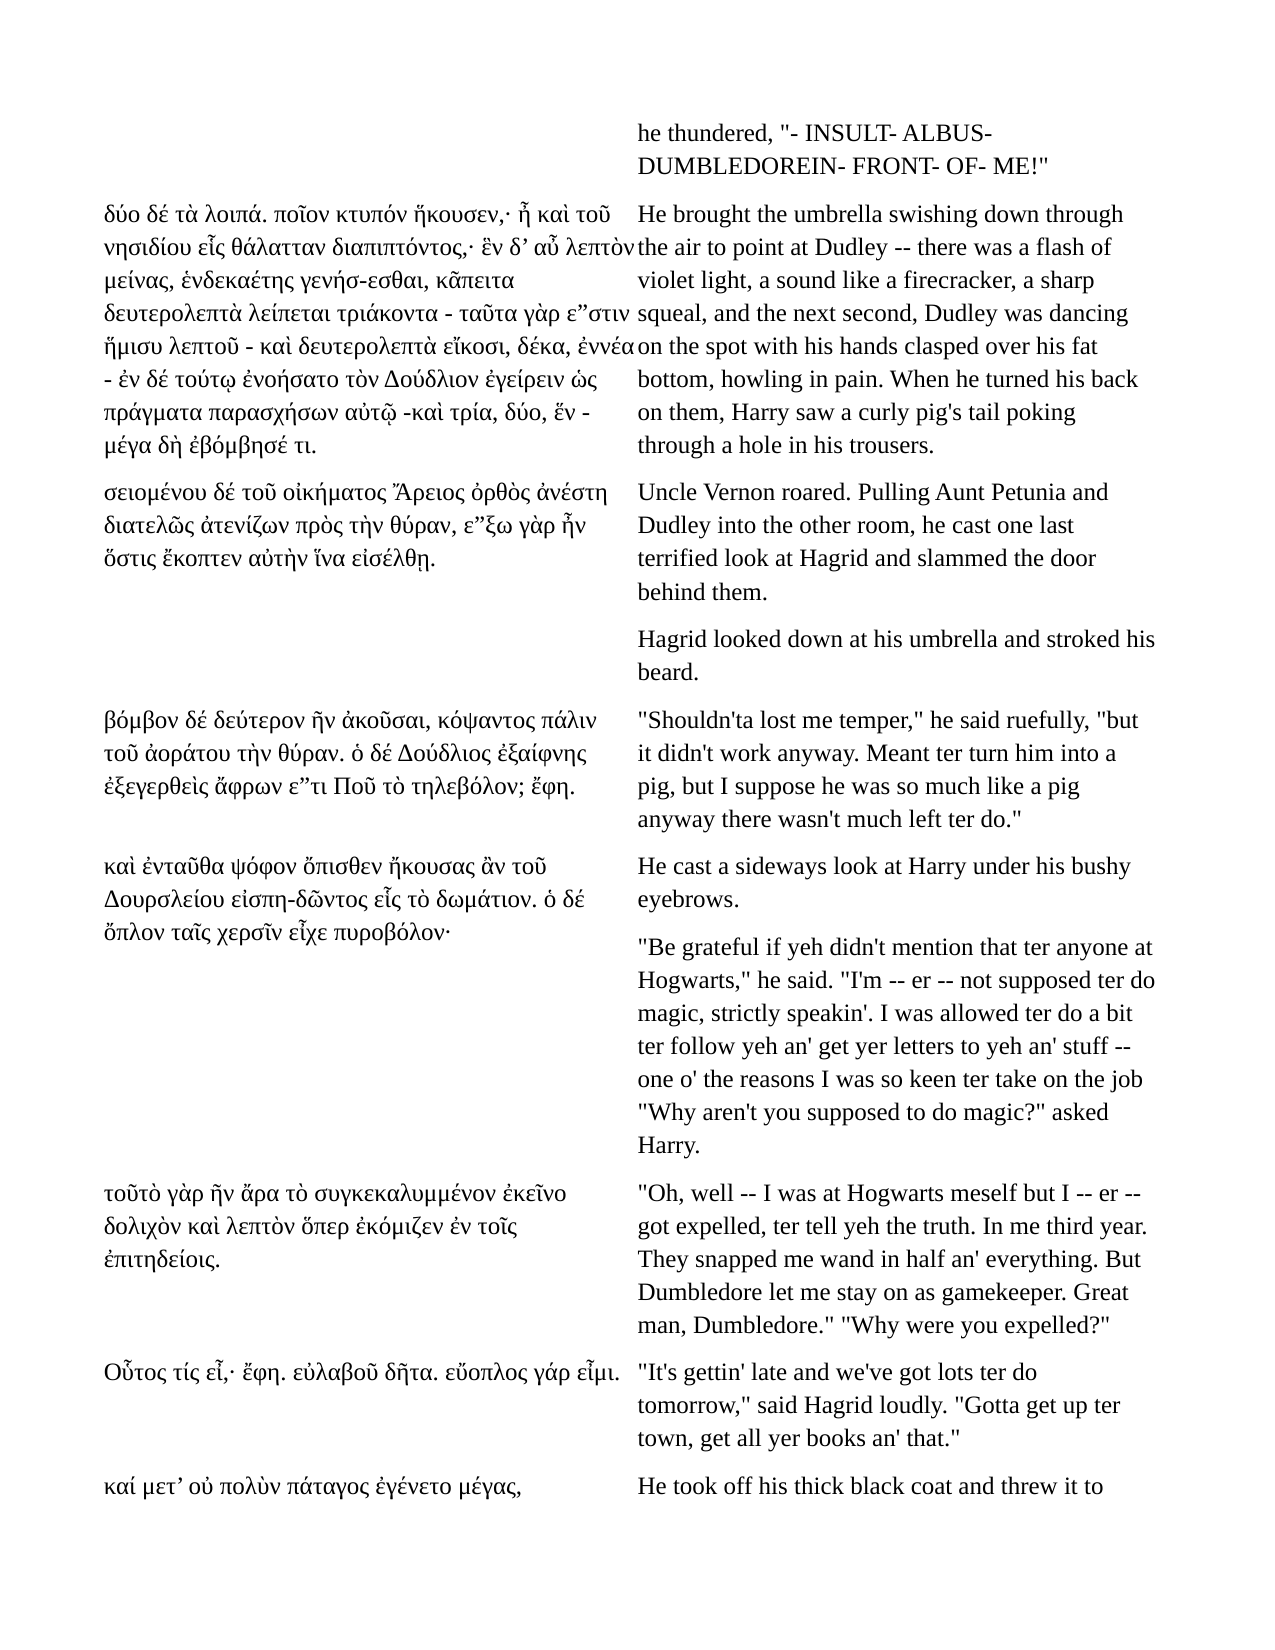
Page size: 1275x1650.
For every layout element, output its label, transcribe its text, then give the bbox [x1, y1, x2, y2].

table_cell "It's gettin' late and we've got lots ter do tomorrow," said Hagrid loudly. "Gotta get up ter town, get all yer books an' that." [638, 1358, 1157, 1471]
table_cell he thundered, "- INSULT- ALBUS- DUMBLEDOREIN- FRONT- OF- ME!" [638, 118, 1157, 199]
table_cell Οὗτος τίς εἶ,· ἔφη. εὐλαβοῦ δῆτα. εὔοπλος γάρ εἶμι. [104, 1358, 637, 1471]
table_cell τοῦτὸ γὰρ ῆν ἄρα τὸ συγκεκαλυμμένον ἐκεῖνο δολιχὸν καὶ λεπτὸν ὅπερ ἐκόμιζεν ἐν τοῖς ἐπιτηδείοις. [104, 1178, 637, 1357]
table_cell βόμβον δέ δεύτερον ῆν ἀκοῦσαι, κόψαντος πάλιν τοῦ ἀοράτου τὴν θύραν. ὁ δέ Δούδλιος ἐξαίφνης ἐξεγερθεὶς ἄφρων ε”τι Ποῦ τὸ τηλεβόλον; ἔφη. [104, 705, 637, 851]
table_cell He cast a sideways look at Harry under his bushy eyebrows. "Be grateful if yeh didn't mention that ter anyone at Hogwarts," he said. "I'm -- er -- not supposed ter do magic, strictly speakin'. I was allowed ter do a bit ter follow yeh an' get yer letters to yeh an' stuff -- one o' the reasons I was so keen ter take on the job "Why aren't you supposed to do magic?" asked Harry. [638, 851, 1157, 1178]
table_cell καί μετ’ οὐ πολὺν πάταγος ἐγένετο μέγας, [104, 1471, 637, 1500]
table_cell καὶ ἐνταῦθα ψόφον ὄπισθεν ἤκουσας ἂν τοῦ Δουρσλείου εἰσπη-δῶντος εἷς τὸ δωμάτιον. ὁ δέ ὄπλον ταῖς χερσῖν εἶχε πυροβόλον· [104, 851, 637, 1178]
table_cell [104, 118, 637, 199]
table_cell Uncle Vernon roared. Pulling Aunt Petunia and Dudley into the other room, he cast one last terrified look at Hagrid and slammed the door behind them. Hagrid looked down at his umbrella and stroked his beard. [638, 478, 1157, 705]
table_cell He brought the umbrella swishing down through the air to point at Dudley -- there was a flash of violet light, a sound like a firecracker, a sharp squeal, and the next second, Dudley was dancing on the spot with his hands clasped over his fat bottom, howling in pain. When he turned his back on them, Harry saw a curly pig's tail poking through a hole in his trousers. [638, 199, 1157, 477]
table_cell σειομένου δέ τοῦ οἰκήματος Ἄρειος ὀρθὸς ἀνέστη διατελῶς ἀτενίζων πρὸς τὴν θύραν, ε”ξω γὰρ ἦν ὅστις ἔκοπτεν αὐτὴν ἵνα εἰσέλθῃ. [104, 478, 637, 705]
table_cell "Shouldn'ta lost me temper," he said ruefully, "but it didn't work anyway. Meant ter turn him into a pig, but I suppose he was so much like a pig anyway there wasn't much left ter do." [638, 705, 1157, 851]
table_cell δύο δέ τὰ λοιπά. ποῖον κτυπόν ἥκουσεν,· ἦ καὶ τοῦ νησιδίου εἷς θάλατταν διαπιπτόντος,· ἓν δ’ αὖ λεπτὸν μείνας, ἑνδεκαέτης γενήσ-εσθαι, κᾶπειτα δευτερολεπτὰ λείπεται τριάκοντα - ταῦτα γὰρ ε”στιν ἥμισυ λεπτοῦ - καὶ δευτερολεπτὰ εἴκοσι, δέκα, ἐννέα - ἐν δέ τούτῳ ἐνοήσατο τὸν Δούδλιον ἐγείρειν ὡς πράγματα παρασχήσων αὐτῷ -καὶ τρία, δύο, ἕν -μέγα δὴ ἐβόμβησέ τι. [104, 199, 637, 477]
table_cell "Oh, well -- I was at Hogwarts meself but I -- er -- got expelled, ter tell yeh the truth. In me third year. They snapped me wand in half an' everything. But Dumbledore let me stay on as gamekeeper. Great man, Dumbledore." "Why were you expelled?" [638, 1178, 1157, 1357]
table_cell He took off his thick black coat and threw it to [638, 1471, 1157, 1500]
